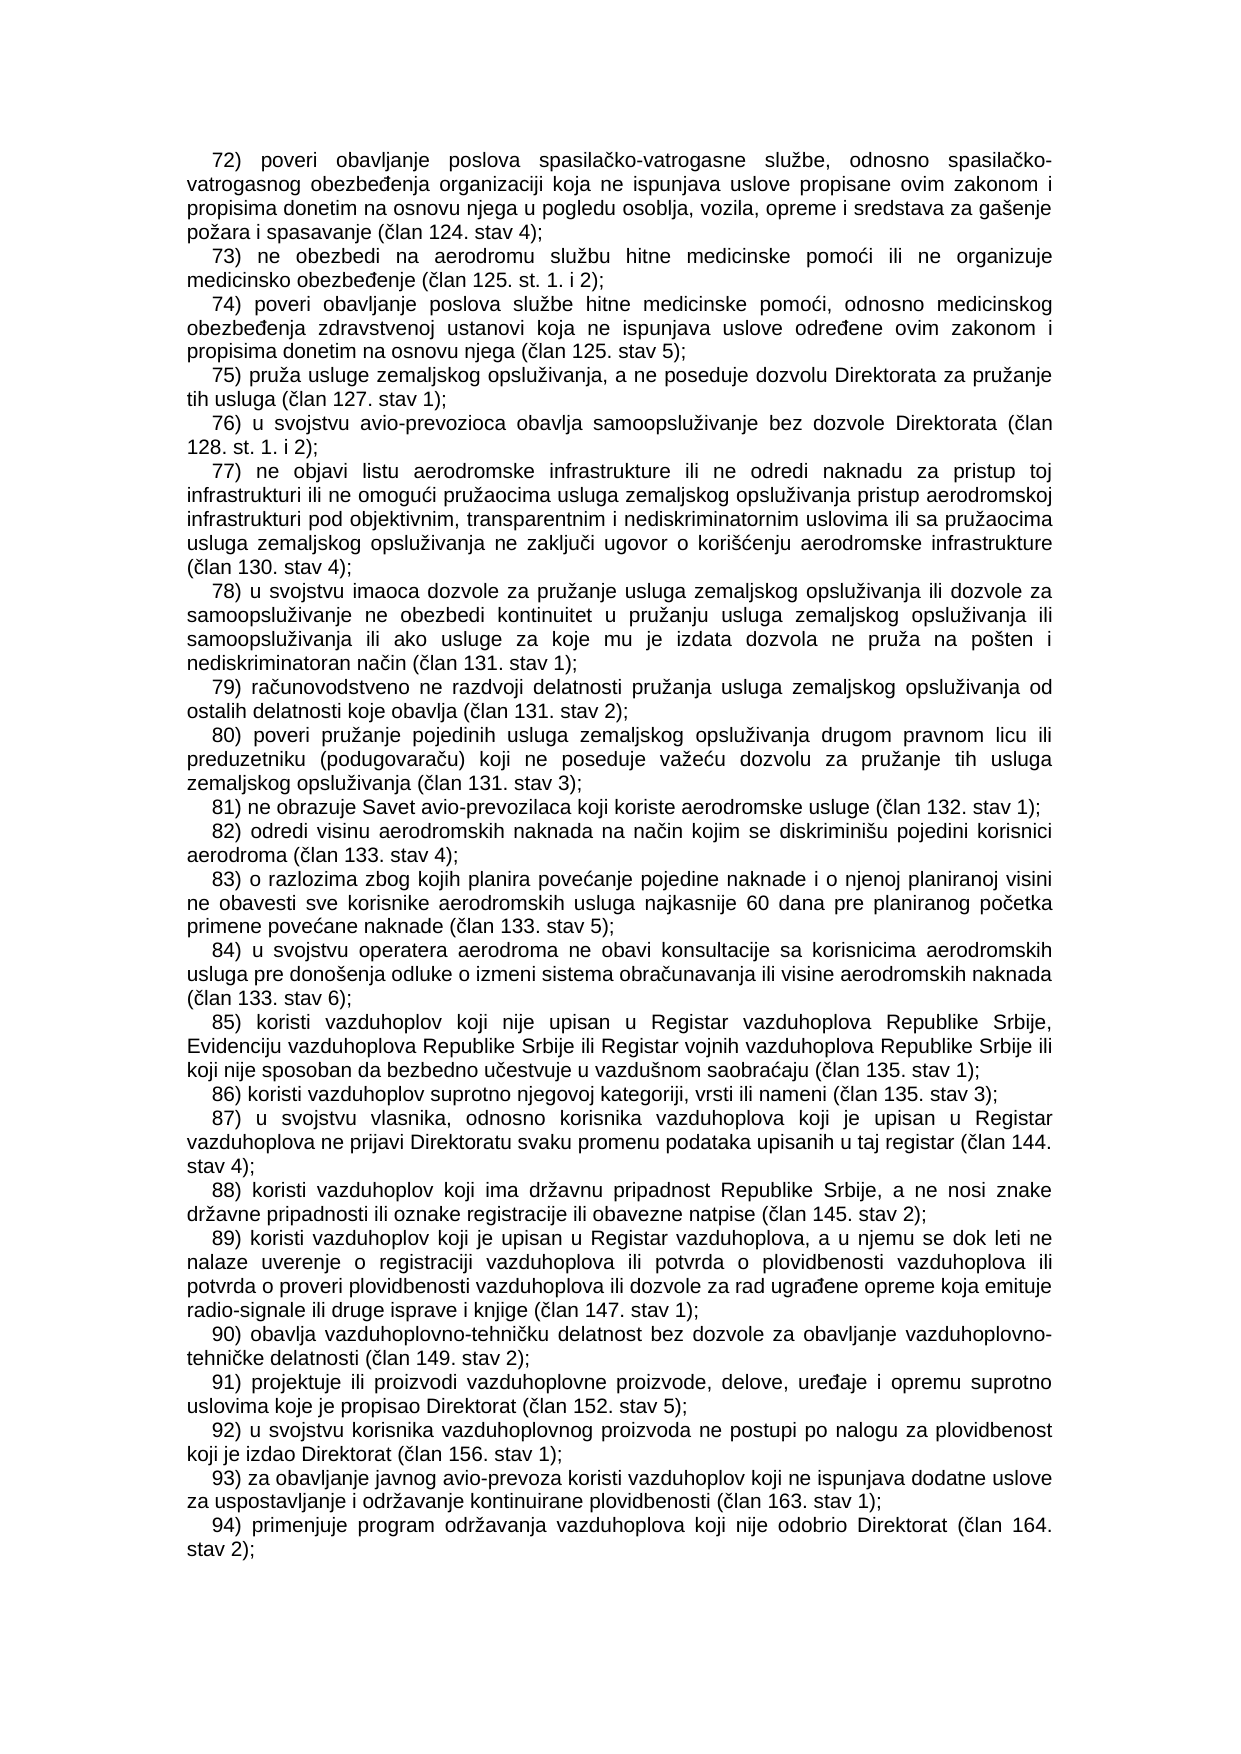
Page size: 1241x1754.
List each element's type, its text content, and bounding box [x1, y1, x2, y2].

text 87) u svojstvu vlasnika, odnosno korisnika vazduhoplova koji je upisan u Registar vazduhoplova ne prijavi Direktoratu svaku promenu podataka upisanih u taj registar (član 144. stav 4); [187, 1106, 1053, 1178]
text 74) poveri obavljanje poslova službe hitne medicinske pomoći, odnosno medicinskog obezbeđenja zdravstvenoj ustanovi koja ne ispunjava uslove određene ovim zakonom i propisima donetim na osnovu njega (član 125. stav 5); [187, 291, 1053, 363]
text 73) ne obezbedi na aerodromu službu hitne medicinske pomoći ili ne organizuje medicinsko obezbeđenje (član 125. st. 1. i 2); [187, 243, 1053, 291]
text 72) poveri obavljanje poslova spasilačko-vatrogasne službe, odnosno spasilačko-vatrogasnog obezbeđenja organizaciji koja ne ispunjava uslove propisane ovim zakonom i propisima donetim na osnovu njega u pogledu osoblja, vozila, opreme i sredstava za gašenje požara i spasavanje (član 124. stav 4); [187, 148, 1053, 243]
text 84) u svojstvu operatera aerodroma ne obavi konsultacije sa korisnicima aerodromskih usluga pre donošenja odluke o izmeni sistema obračunavanja ili visine aerodromskih naknada (član 133. stav 6); [187, 938, 1053, 1010]
text 80) poveri pružanje pojedinih usluga zemaljskog opsluživanja drugom pravnom licu ili preduzetniku (podugovaraču) koji ne poseduje važeću dozvolu za pružanje tih usluga zemaljskog opsluživanja (član 131. stav 3); [187, 723, 1053, 794]
text 82) odredi visinu aerodromskih naknada na način kojim se diskriminišu pojedini korisnici aerodroma (član 133. stav 4); [187, 818, 1053, 866]
text 85) koristi vazduhoplov koji nije upisan u Registar vazduhoplova Republike Srbije, Evidenciju vazduhoplova Republike Srbije ili Registar vojnih vazduhoplova Republike Srbije ili koji nije sposoban da bezbedno učestvuje u vazdušnom saobraćaju (član 135. stav 1); [187, 1010, 1053, 1082]
text 83) o razlozima zbog kojih planira povećanje pojedine naknade i o njenoj planiranoj visini ne obavesti sve korisnike aerodromskih usluga najkasnije 60 dana pre planiranog početka primene povećane naknade (član 133. stav 5); [187, 866, 1053, 938]
text 81) ne obrazuje Savet avio-prevozilaca koji koriste aerodromske usluge (član 132. stav 1); [187, 794, 1053, 818]
text 91) projektuje ili proizvodi vazduhoplovne proizvode, delove, uređaje i opremu suprotno uslovima koje je propisao Direktorat (član 152. stav 5); [187, 1369, 1053, 1417]
text 89) koristi vazduhoplov koji je upisan u Registar vazduhoplova, a u njemu se dok leti ne nalaze uverenje o registraciji vazduhoplova ili potvrda o plovidbenosti vazduhoplova ili potvrda o proveri plovidbenosti vazduhoplova ili dozvole za rad ugrađene opreme koja emituje radio-signale ili druge isprave i knjige (član 147. stav 1); [187, 1226, 1053, 1322]
text 75) pruža usluge zemaljskog opsluživanja, a ne poseduje dozvolu Direktorata za pružanje tih usluga (član 127. stav 1); [187, 363, 1053, 411]
text 86) koristi vazduhoplov suprotno njegovoj kategoriji, vrsti ili nameni (član 135. stav 3); [187, 1082, 1053, 1106]
text 77) ne objavi listu aerodromske infrastrukture ili ne odredi naknadu za pristup toj infrastrukturi ili ne omogući pružaocima usluga zemaljskog opsluživanja pristup aerodromskoj infrastrukturi pod objektivnim, transparentnim i nediskriminatornim uslovima ili sa pružaocima usluga zemaljskog opsluživanja ne zaključi ugovor o korišćenju aerodromske infrastrukture (član 130. stav 4); [187, 459, 1053, 579]
text 78) u svojstvu imaoca dozvole za pružanje usluga zemaljskog opsluživanja ili dozvole za samoopsluživanje ne obezbedi kontinuitet u pružanju usluga zemaljskog opsluživanja ili samoopsluživanja ili ako usluge za koje mu je izdata dozvola ne pruža na pošten i nediskriminatoran način (član 131. stav 1); [187, 579, 1053, 675]
text 79) računovodstveno ne razdvoji delatnosti pružanja usluga zemaljskog opsluživanja od ostalih delatnosti koje obavlja (član 131. stav 2); [187, 675, 1053, 723]
text 93) za obavljanje javnog avio-prevoza koristi vazduhoplov koji ne ispunjava dodatne uslove za uspostavljanje i održavanje kontinuirane plovidbenosti (član 163. stav 1); [187, 1465, 1053, 1513]
text 94) primenjuje program održavanja vazduhoplova koji nije odobrio Direktorat (član 164. stav 2); [187, 1513, 1053, 1561]
text 92) u svojstvu korisnika vazduhoplovnog proizvoda ne postupi po nalogu za plovidbenost koji je izdao Direktorat (član 156. stav 1); [187, 1417, 1053, 1465]
text 90) obavlja vazduhoplovno-tehničku delatnost bez dozvole za obavljanje vazduhoplovno-tehničke delatnosti (član 149. stav 2); [187, 1322, 1053, 1369]
text 88) koristi vazduhoplov koji ima državnu pripadnost Republike Srbije, a ne nosi znake državne pripadnosti ili oznake registracije ili obavezne natpise (član 145. stav 2); [187, 1178, 1053, 1226]
text 76) u svojstvu avio-prevozioca obavlja samoopsluživanje bez dozvole Direktorata (član 128. st. 1. i 2); [187, 411, 1053, 459]
